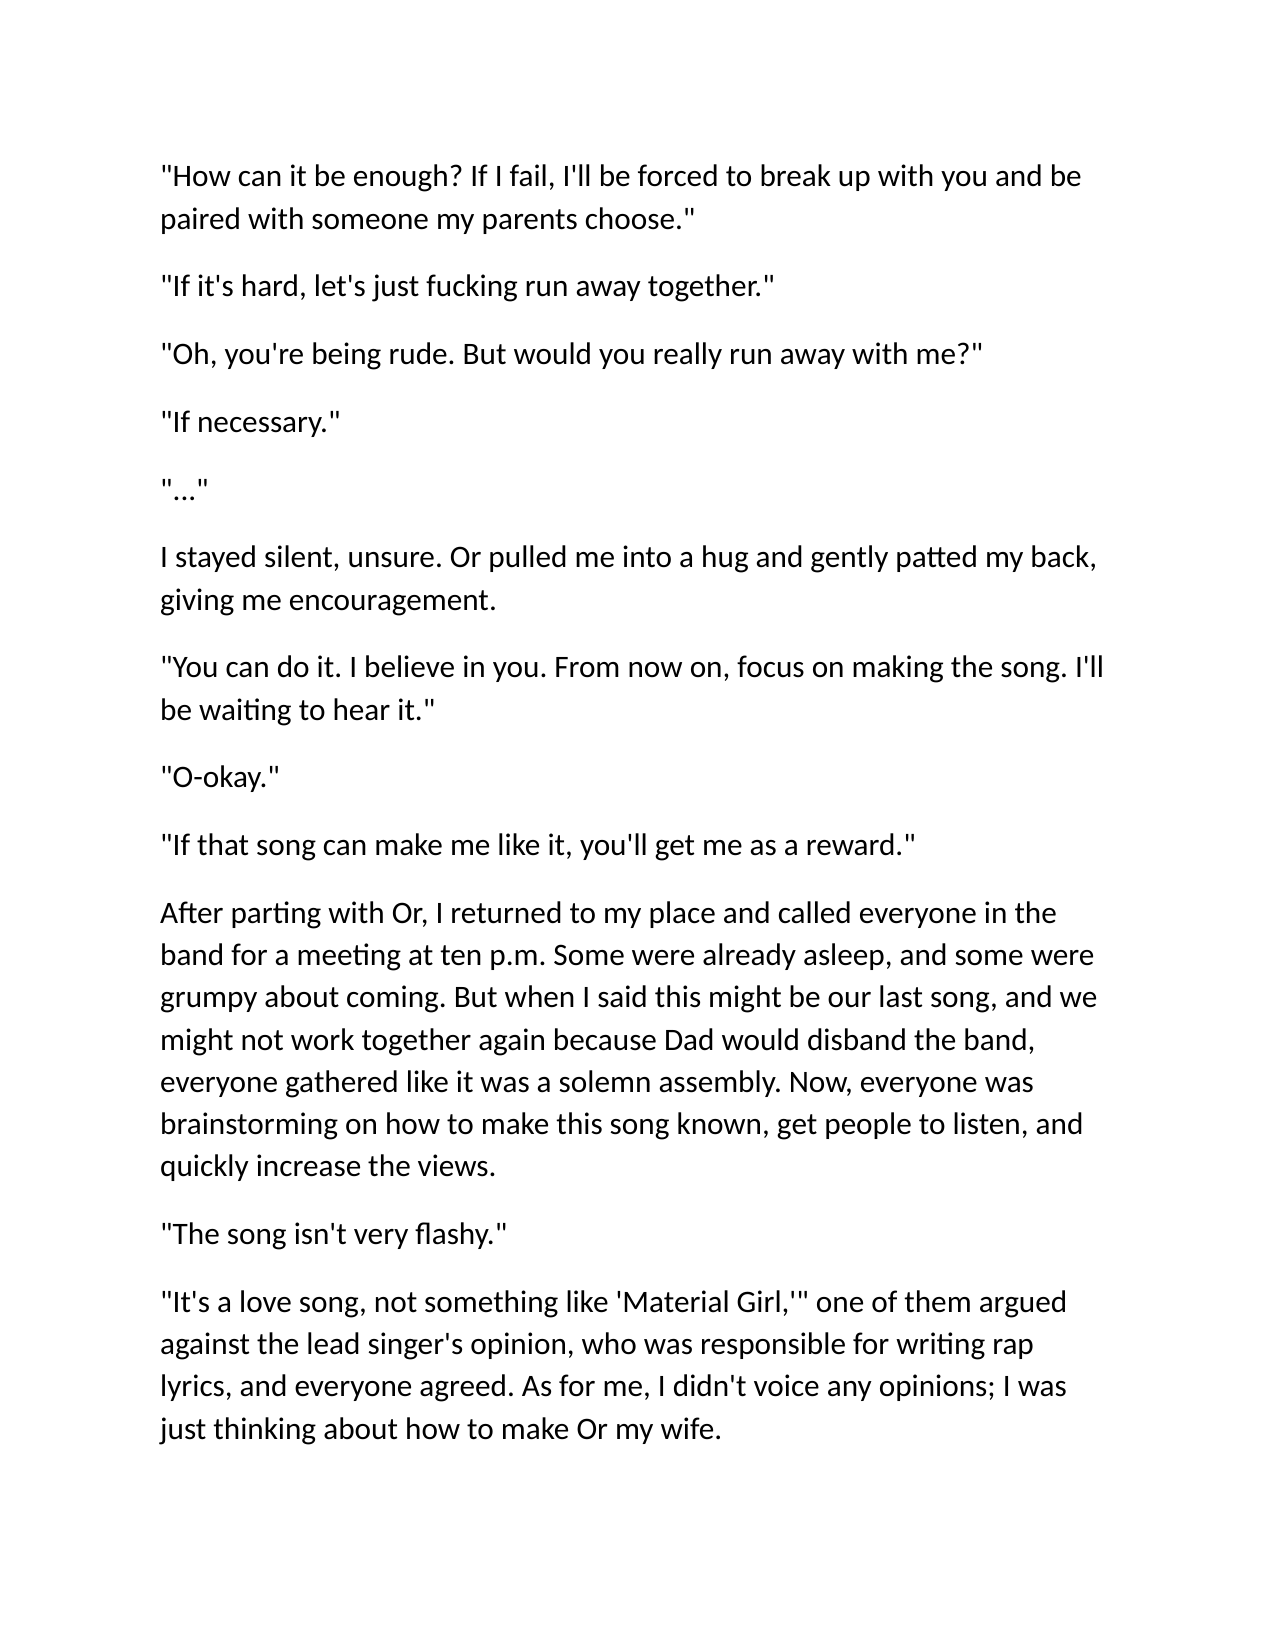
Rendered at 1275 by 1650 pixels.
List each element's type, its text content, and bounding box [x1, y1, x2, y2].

text "If that song can make me like it, you'll get me as a reward." [160, 825, 1113, 863]
text "If necessary." [160, 402, 1113, 440]
text "Oh, you're being rude. But would you really run away with me?" [160, 334, 1113, 372]
text After parting with Or, I returned to my place and called everyone in the band for a meeting at ten p.m. Some were already asleep, and some were grumpy about coming. But when I said this might be our last song, and we might not work together again because Dad would disband the band, everyone gathered like it was a solemn assembly. Now, everyone was brainstorming on how to make this song known, get people to listen, and quickly increase the views. [160, 893, 1113, 1184]
text "O-okay." [160, 757, 1113, 795]
text I stayed silent, unsure. Or pulled me into a hug and gently patted my back, giving me encouragement. [160, 537, 1113, 618]
text "The song isn't very flashy." [160, 1214, 1113, 1252]
text "You can do it. I believe in you. From now on, focus on making the song. I'll be waiting to hear it." [160, 647, 1113, 728]
text "..." [160, 469, 1113, 508]
text "How can it be enough? If I fail, I'll be forced to break up with you and be paired with someone my parents choose." [160, 156, 1113, 237]
text "If it's hard, let's just fucking run away together." [160, 266, 1113, 304]
text "It's a love song, not something like 'Material Girl,'" one of them argued against the lead singer's opinion, who was responsible for writing rap lyrics, and everyone agreed. As for me, I didn't voice any opinions; I was just thinking about how to make Or my wife. [160, 1282, 1113, 1447]
